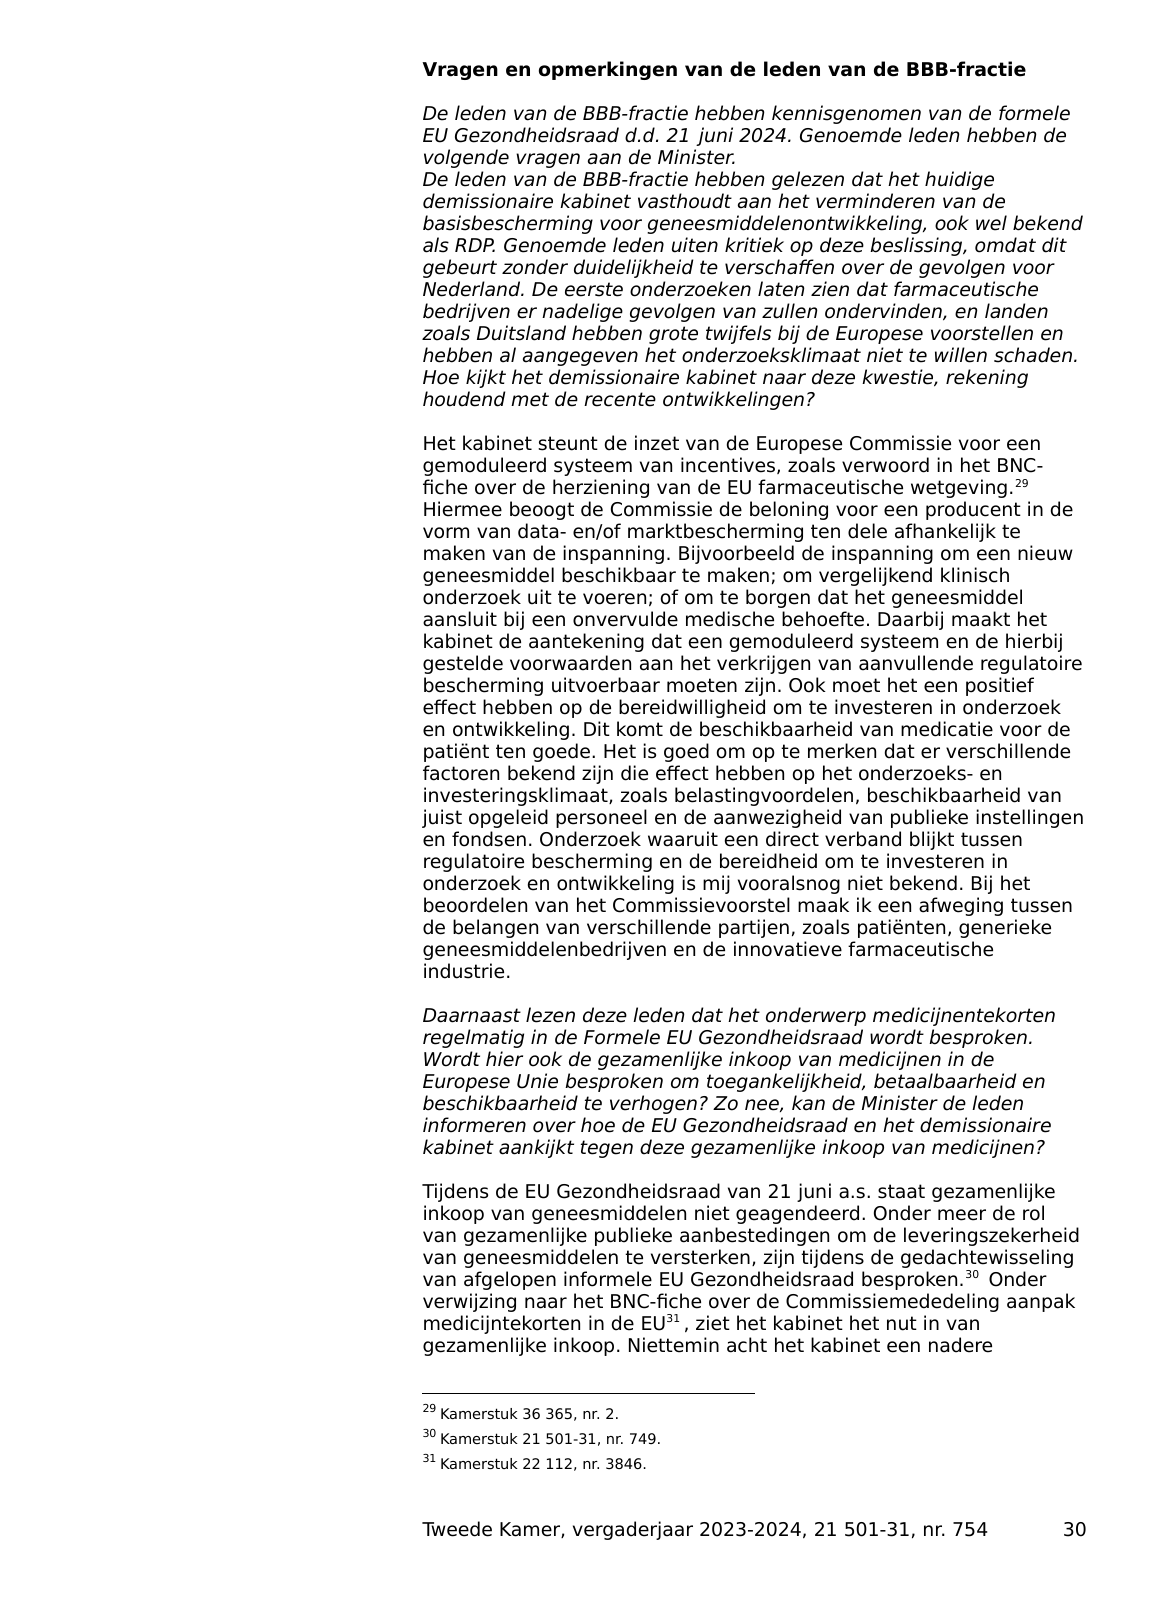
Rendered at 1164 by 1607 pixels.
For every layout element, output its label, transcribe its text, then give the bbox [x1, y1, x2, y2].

subtitle Vragen en opmerkingen van de leden van de BBB-fractie [422, 59, 1087, 81]
text Daarnaast lezen deze leden dat het onderwerp medicijnentekorten regelmatig in de Formele EU Gezondheidsraad wordt besproken. Wordt hier ook de gezamenlijke inkoop van medicijnen in de Europese Unie besproken om toegankelijkheid, betaalbaarheid en beschikbaarheid te verhogen? Zo nee, kan de Minister de leden informeren over hoe de EU Gezondheidsraad en het demissionaire kabinet aankijkt tegen deze gezamenlijke inkoop van medicijnen? [422, 1005, 1087, 1159]
text Kamerstuk 36 365, nr. 2. [422, 1402, 1087, 1424]
text Kamerstuk 21 501-31, nr. 749. [422, 1427, 1087, 1449]
text Tijdens de EU Gezondheidsraad van 21 juni a.s. staat gezamenlijke inkoop van geneesmiddelen niet geagendeerd. Onder meer de rol van gezamenlijke publieke aanbestedingen om de leveringszekerheid van geneesmiddelen te versterken, zijn tijdens de gedachtewisseling van afgelopen informele EU Gezondheidsraad besproken. Onder verwijzing naar het BNC-fiche over de Commissiemededeling aanpak medicijntekorten in de EU, ziet het kabinet het nut in van gezamenlijke inkoop. Niettemin acht het kabinet een nadere [422, 1181, 1087, 1357]
text De leden van de BBB-fractie hebben gelezen dat het huidige demissionaire kabinet vasthoudt aan het verminderen van de basisbescherming voor geneesmiddelenontwikkeling, ook wel bekend als RDP. Genoemde leden uiten kritiek op deze beslissing, omdat dit gebeurt zonder duidelijkheid te verschaffen over de gevolgen voor Nederland. De eerste onderzoeken laten zien dat farmaceutische bedrijven er nadelige gevolgen van zullen ondervinden, en landen zoals Duitsland hebben grote twijfels bij de Europese voorstellen en hebben al aangegeven het onderzoeksklimaat niet te willen schaden. Hoe kijkt het demissionaire kabinet naar deze kwestie, rekening houdend met de recente ontwikkelingen? [422, 169, 1087, 411]
text Het kabinet steunt de inzet van de Europese Commissie voor een gemoduleerd systeem van incentives, zoals verwoord in het BNC-fiche over de herziening van de EU farmaceutische wetgeving. Hiermee beoogt de Commissie de beloning voor een producent in de vorm van data- en/of marktbescherming ten dele afhankelijk te maken van de inspanning. Bijvoorbeeld de inspanning om een nieuw geneesmiddel beschikbaar te maken; om vergelijkend klinisch onderzoek uit te voeren; of om te borgen dat het geneesmiddel aansluit bij een onvervulde medische behoefte. Daarbij maakt het kabinet de aantekening dat een gemoduleerd systeem en de hierbij gestelde voorwaarden aan het verkrijgen van aanvullende regulatoire bescherming uitvoerbaar moeten zijn. Ook moet het een positief effect hebben op de bereidwilligheid om te investeren in onderzoek en ontwikkeling. Dit komt de beschikbaarheid van medicatie voor de patiënt ten goede. Het is goed om op te merken dat er verschillende factoren bekend zijn die effect hebben op het onderzoeks- en investeringsklimaat, zoals belastingvoordelen, beschikbaarheid van juist opgeleid personeel en de aanwezigheid van publieke instellingen en fondsen. Onderzoek waaruit een direct verband blijkt tussen regulatoire bescherming en de bereidheid om te investeren in onderzoek en ontwikkeling is mij vooralsnog niet bekend. Bij het beoordelen van het Commissievoorstel maak ik een afweging tussen de belangen van verschillende partijen, zoals patiënten, generieke geneesmiddelenbedrijven en de innovatieve farmaceutische industrie. [422, 433, 1087, 983]
text Kamerstuk 22 112, nr. 3846. [422, 1452, 1087, 1474]
text De leden van de BBB-fractie hebben kennisgenomen van de formele EU Gezondheidsraad d.d. 21 juni 2024. Genoemde leden hebben de volgende vragen aan de Minister. [422, 103, 1087, 169]
